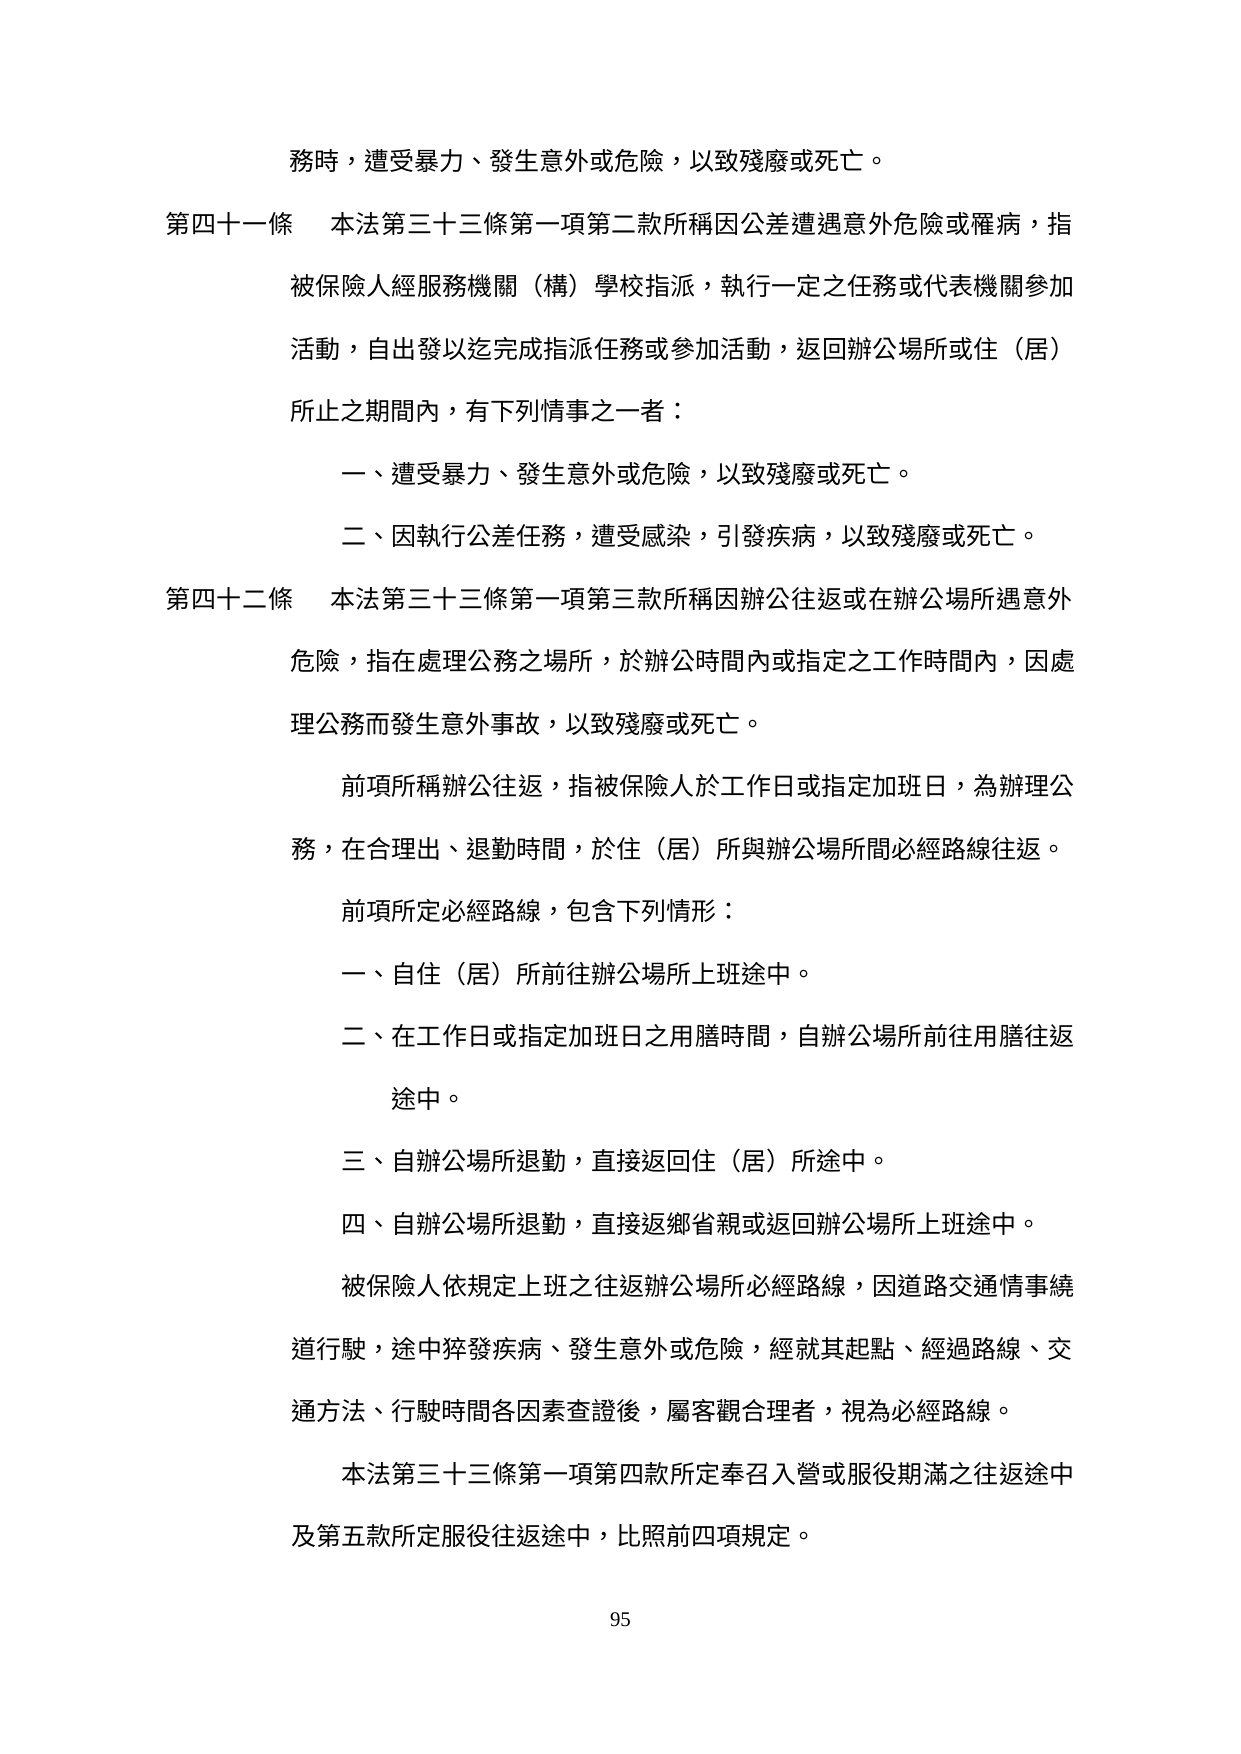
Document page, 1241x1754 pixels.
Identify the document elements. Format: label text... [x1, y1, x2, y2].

text 本法第三十三條第一項第四款所定奉召入營或服役期滿之往返途中及第五款所定服役往返途中，比照前四項規定。 [291, 1431, 1075, 1556]
text 第四十二條 本法第三十三條第一項第三款所稱因辦公往返或在辦公場所遇意外危險，指在處理公務之場所，於辦公時間內或指定之工作時間內，因處理公務而發生意外事故，以致殘廢或死亡。 [165, 556, 1075, 743]
text 一、自住（居）所前往辦公場所上班途中。 [341, 931, 1075, 993]
text 二、因執行公差任務，遭受感染，引發疾病，以致殘廢或死亡。 [341, 493, 1075, 556]
text 一、遭受暴力、發生意外或危險，以致殘廢或死亡。 [341, 431, 1075, 493]
text 二、在工作日或指定加班日之用膳時間，自辦公場所前往用膳往返途中。 [341, 993, 1075, 1118]
text 前項所稱辦公往返，指被保險人於工作日或指定加班日，為辦理公務，在合理出、退勤時間，於住（居）所與辦公場所間必經路線往返。 [291, 743, 1075, 868]
text 第四十一條 本法第三十三條第一項第二款所稱因公差遭遇意外危險或罹病，指被保險人經服務機關（構）學校指派，執行一定之任務或代表機關參加活動，自出發以迄完成指派任務或參加活動，返回辦公場所或住（居）所止之期間內，有下列情事之一者： [165, 181, 1075, 431]
text 四、自辦公場所退勤，直接返鄉省親或返回辦公場所上班途中。 [341, 1181, 1075, 1243]
text 被保險人依規定上班之往返辦公場所必經路線，因道路交通情事繞道行駛，途中猝發疾病、發生意外或危險，經就其起點、經過路線、交通方法、行駛時間各因素查證後，屬客觀合理者，視為必經路線。 [291, 1243, 1075, 1431]
text 務時，遭受暴力、發生意外或危險，以致殘廢或死亡。 [165, 118, 1075, 181]
text 前項所定必經路線，包含下列情形： [291, 868, 1075, 931]
text 三、自辦公場所退勤，直接返回住（居）所途中。 [341, 1118, 1075, 1181]
